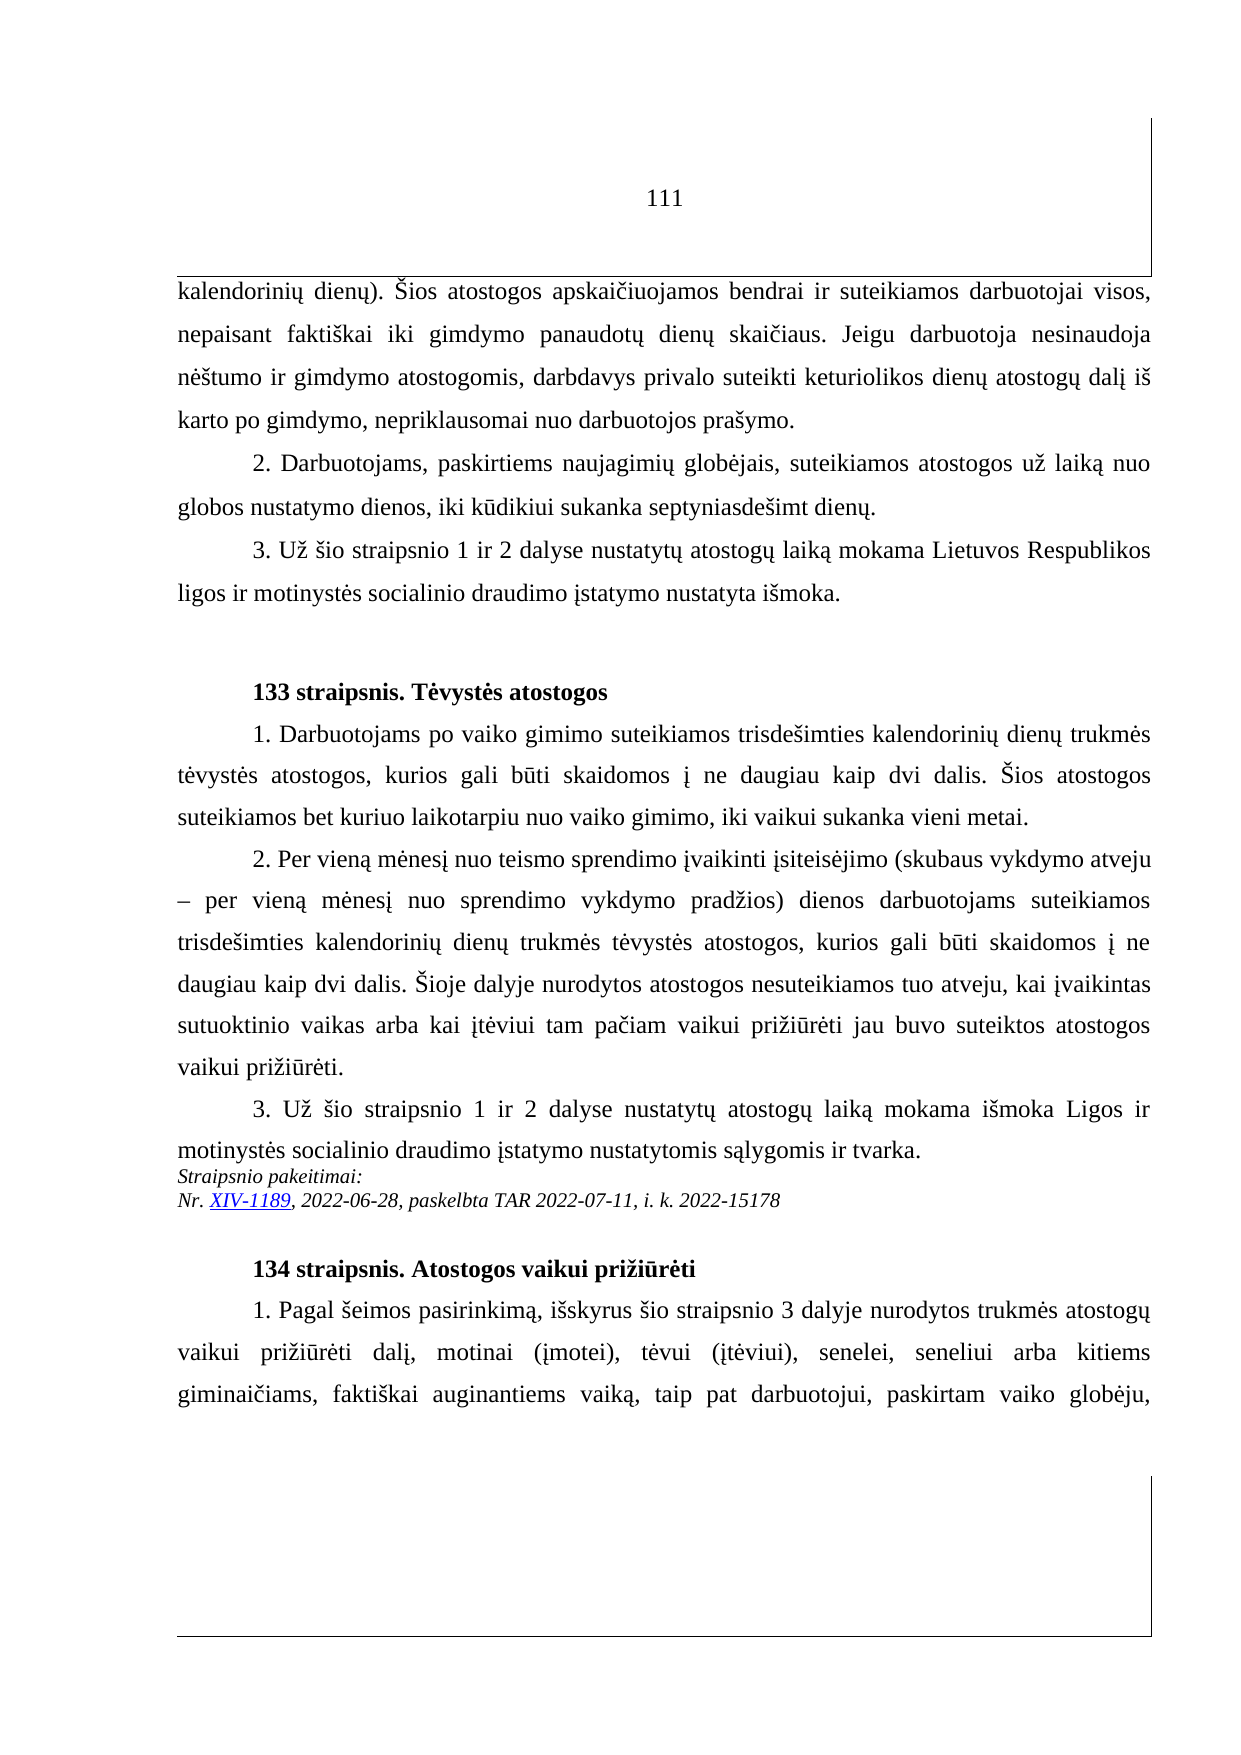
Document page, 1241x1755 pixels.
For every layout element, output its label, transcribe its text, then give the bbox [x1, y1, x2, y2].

text 2. Per vieną mėnesį nuo teismo sprendimo įvaikinti įsiteisėjimo (skubaus vykdymo atveju – per vieną mėnesį nuo sprendimo vykdymo pradžios) dienos darbuotojams suteikiamos trisdešimties kalendorinių dienų trukmės tėvystės atostogos, kurios gali būti skaidomos į ne daugiau kaip dvi dalis. Šioje dalyje nurodytos atostogos nesuteikiamos tuo atveju, kai įvaikintas sutuoktinio vaikas arba kai įtėviui tam pačiam vaikui prižiūrėti jau buvo suteiktos atostogos vaikui prižiūrėti. [177, 831, 1152, 1081]
text Nr. XIV-1189, 2022-06-28, paskelbta TAR 2022-07-11, i. k. 2022-15178 [177, 1188, 1152, 1212]
text 2. Darbuotojams, paskirtiems naujagimių globėjais, suteikiamos atostogos už laiką nuo globos nustatymo dienos, iki kūdikiui sukanka septyniasdešimt dienų. [177, 448, 1152, 520]
text 1. Pagal šeimos pasirinkimą, išskyrus šio straipsnio 3 dalyje nurodytos trukmės atostogų vaikui prižiūrėti dalį, motinai (įmotei), tėvui (įtėviui), senelei, seneliui arba kitiems giminaičiams, faktiškai auginantiems vaiką, taip pat darbuotojui, paskirtam vaiko globėju, [177, 1283, 1152, 1408]
text 1. Darbuotojams po vaiko gimimo suteikiamos trisdešimties kalendorinių dienų trukmės tėvystės atostogos, kurios gali būti skaidomos į ne daugiau kaip dvi dalis. Šios atostogos suteikiamos bet kuriuo laikotarpiu nuo vaiko gimimo, iki vaikui sukanka vieni metai. [177, 706, 1152, 831]
subtitle 133 straipsnis. Tėvystės atostogos [177, 664, 1152, 706]
text Straipsnio pakeitimai: [177, 1164, 1152, 1188]
text 3. Už šio straipsnio 1 ir 2 dalyse nustatytų atostogų laiką mokama Lietuvos Respublikos ligos ir motinystės socialinio draudimo įstatymo nustatyta išmoka. [177, 535, 1152, 607]
text 3. Už šio straipsnio 1 ir 2 dalyse nustatytų atostogų laiką mokama išmoka Ligos ir motinystės socialinio draudimo įstatymo nustatytomis sąlygomis ir tvarka. [177, 1081, 1152, 1164]
text kalendorinių dienų). Šios atostogos apskaičiuojamos bendrai ir suteikiamos darbuotojai visos, nepaisant faktiškai iki gimdymo panaudotų dienų skaičiaus. Jeigu darbuotoja nesinaudoja nėštumo ir gimdymo atostogomis, darbdavys privalo suteikti keturiolikos dienų atostogų dalį iš karto po gimdymo, nepriklausomai nuo darbuotojos prašymo. [177, 276, 1152, 434]
text 134 straipsnis. Atostogos vaikui prižiūrėti [177, 1241, 1152, 1283]
